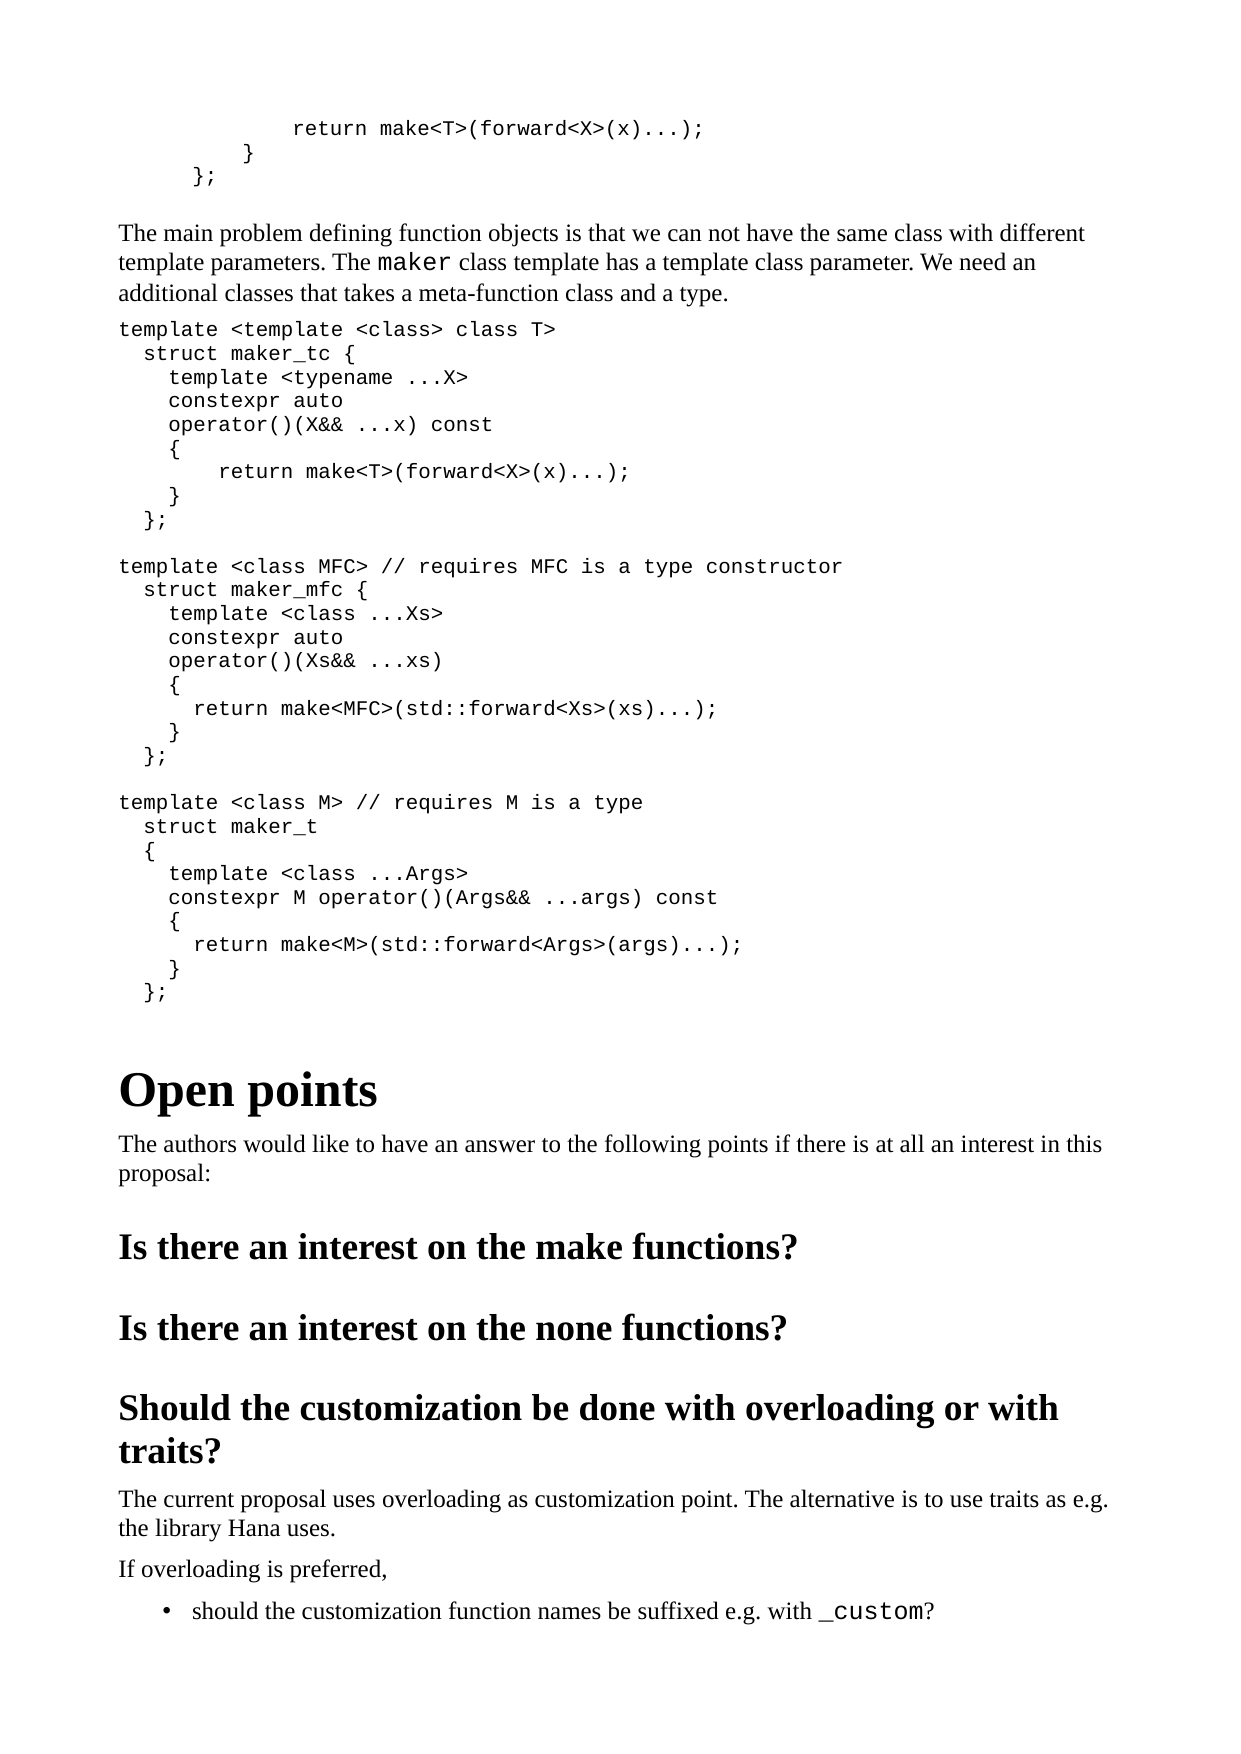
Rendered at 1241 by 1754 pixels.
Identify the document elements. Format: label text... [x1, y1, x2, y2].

text return make<T>(forward<X>(x)...); [118, 461, 1122, 485]
text { [118, 839, 1122, 863]
text constexpr M operator()(Args&& ...args) const [118, 887, 1122, 911]
subtitle Is there an interest on the none functions? [118, 1305, 1122, 1348]
text template <class MFC> // requires MFC is a type constructor [118, 556, 1122, 579]
text } [192, 142, 1122, 165]
text template <class ...Args> [118, 863, 1122, 887]
text } [118, 958, 1122, 981]
text return make<T>(forward<X>(x)...); [192, 118, 1122, 142]
text }; [192, 165, 1122, 189]
text struct maker_tc { [118, 343, 1122, 367]
text operator()(Xs&& ...xs) [118, 650, 1122, 674]
text }; [118, 981, 1122, 1005]
text struct maker_mfc { [118, 579, 1122, 603]
text }; [118, 508, 1122, 532]
text } [118, 721, 1122, 745]
text { [118, 674, 1122, 698]
text template <template <class> class T> [118, 319, 1122, 343]
text If overloading is preferred, [118, 1554, 1122, 1583]
subtitle Should the customization be done with overloading or with traits? [118, 1386, 1122, 1472]
subtitle Is there an interest on the make functions? [118, 1224, 1122, 1268]
text struct maker_t [118, 816, 1122, 839]
text template <class ...Xs> [118, 603, 1122, 627]
text template <typename ...X> [118, 367, 1122, 390]
text { [118, 911, 1122, 934]
text The authors would like to have an answer to the following points if there is at all an interest in this proposal: [118, 1129, 1122, 1187]
subtitle Open points [118, 1059, 1122, 1117]
text constexpr auto [118, 390, 1122, 414]
text template <class M> // requires M is a type [118, 792, 1122, 816]
list should the customization function names be suffixed e.g. with _custom? [162, 1596, 1122, 1627]
text operator()(X&& ...x) const [118, 414, 1122, 438]
text } [118, 485, 1122, 508]
text constexpr auto [118, 627, 1122, 650]
text The main problem defining function objects is that we can not have the same class with different template parameters. The maker class template has a template class parameter. We need an additional classes that takes a meta-function class and a type. [118, 218, 1122, 307]
text }; [118, 745, 1122, 769]
text return make<M>(std::forward<Args>(args)...); [118, 934, 1122, 958]
text The current proposal uses overloading as customization point. The alternative is to use traits as e.g. the library Hana uses. [118, 1484, 1122, 1542]
text return make<MFC>(std::forward<Xs>(xs)...); [118, 698, 1122, 721]
text { [118, 438, 1122, 461]
